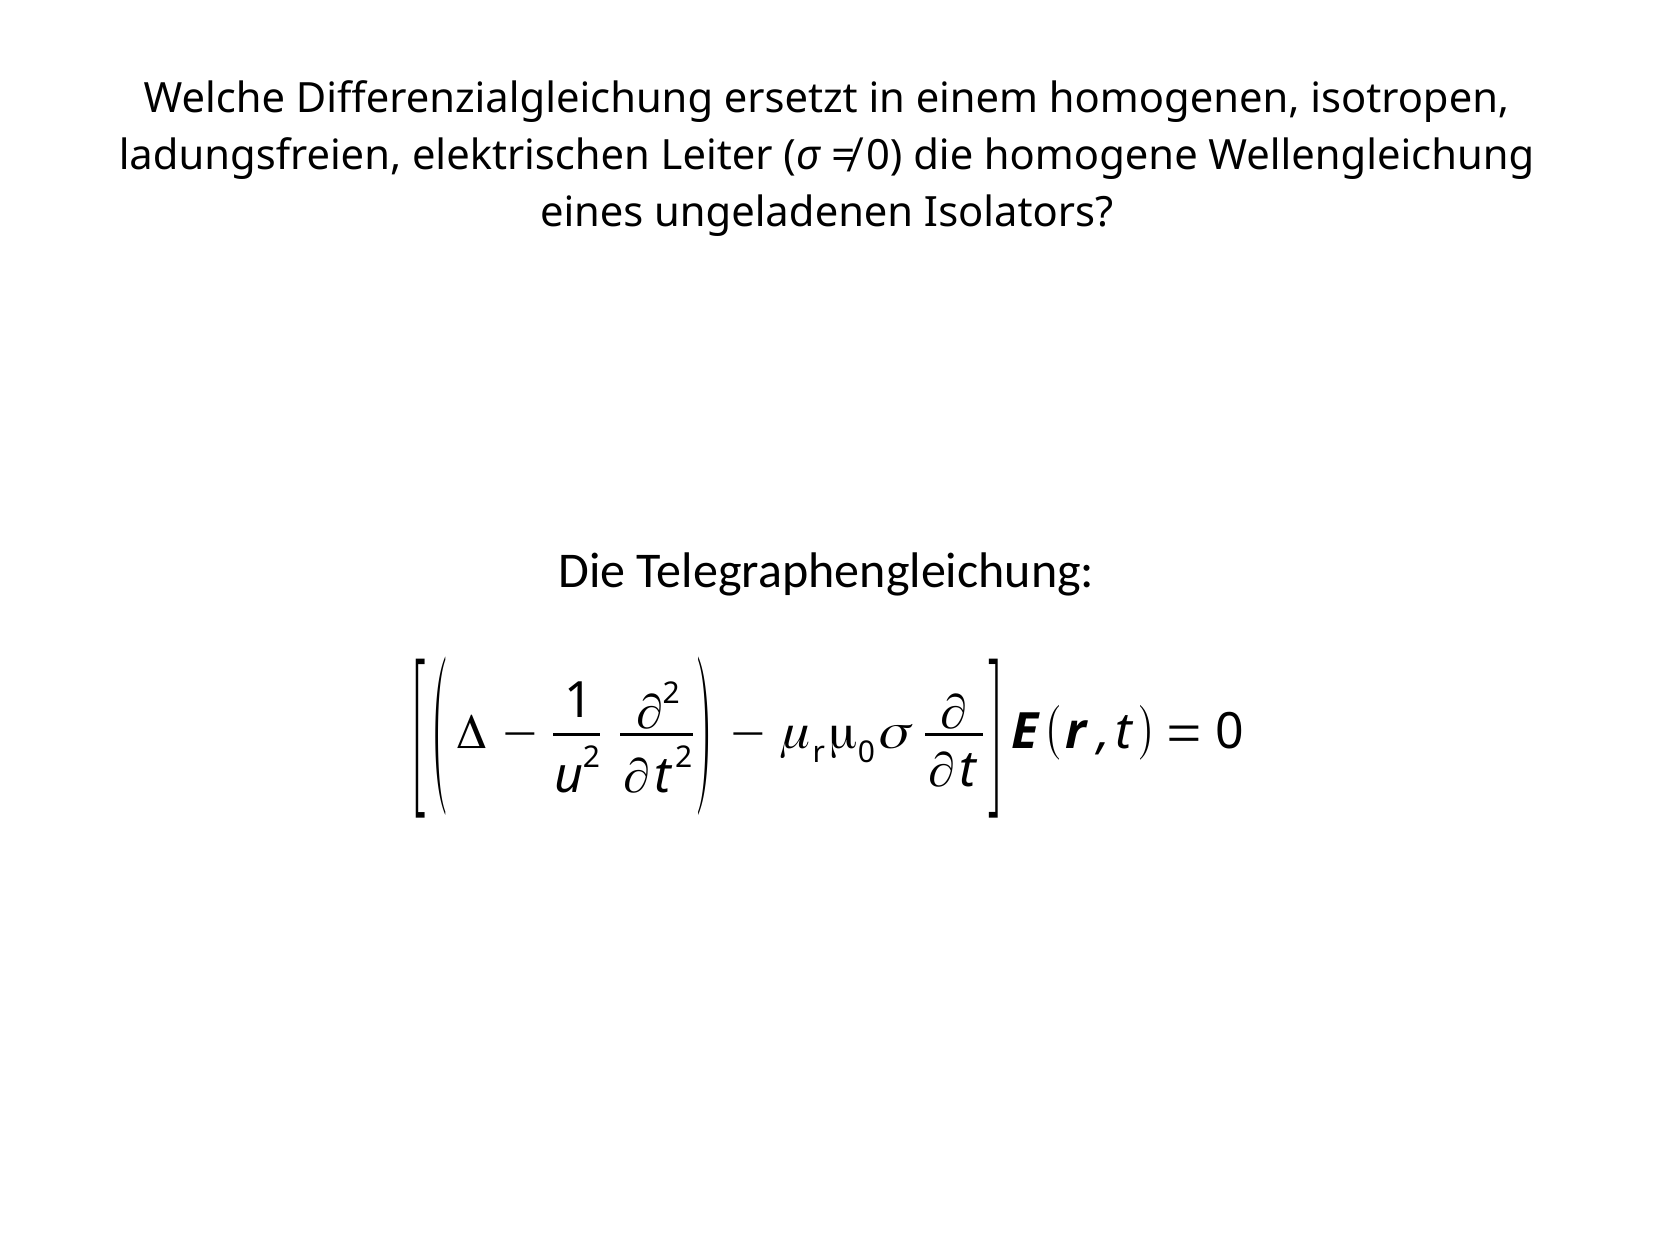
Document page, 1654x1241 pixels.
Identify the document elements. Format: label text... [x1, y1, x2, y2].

chart [406, 656, 1248, 820]
title Welche Differenzialgleichung ersetzt in einem homogenen, isotropen, ladungsfreien, elektrischen Leiter (σ ≠ 0) die homogene Wellengleichung eines ungeladenen Isolators? [82, 49, 1571, 257]
subtitle Die Telegraphengleichung: [82, 290, 1571, 1010]
